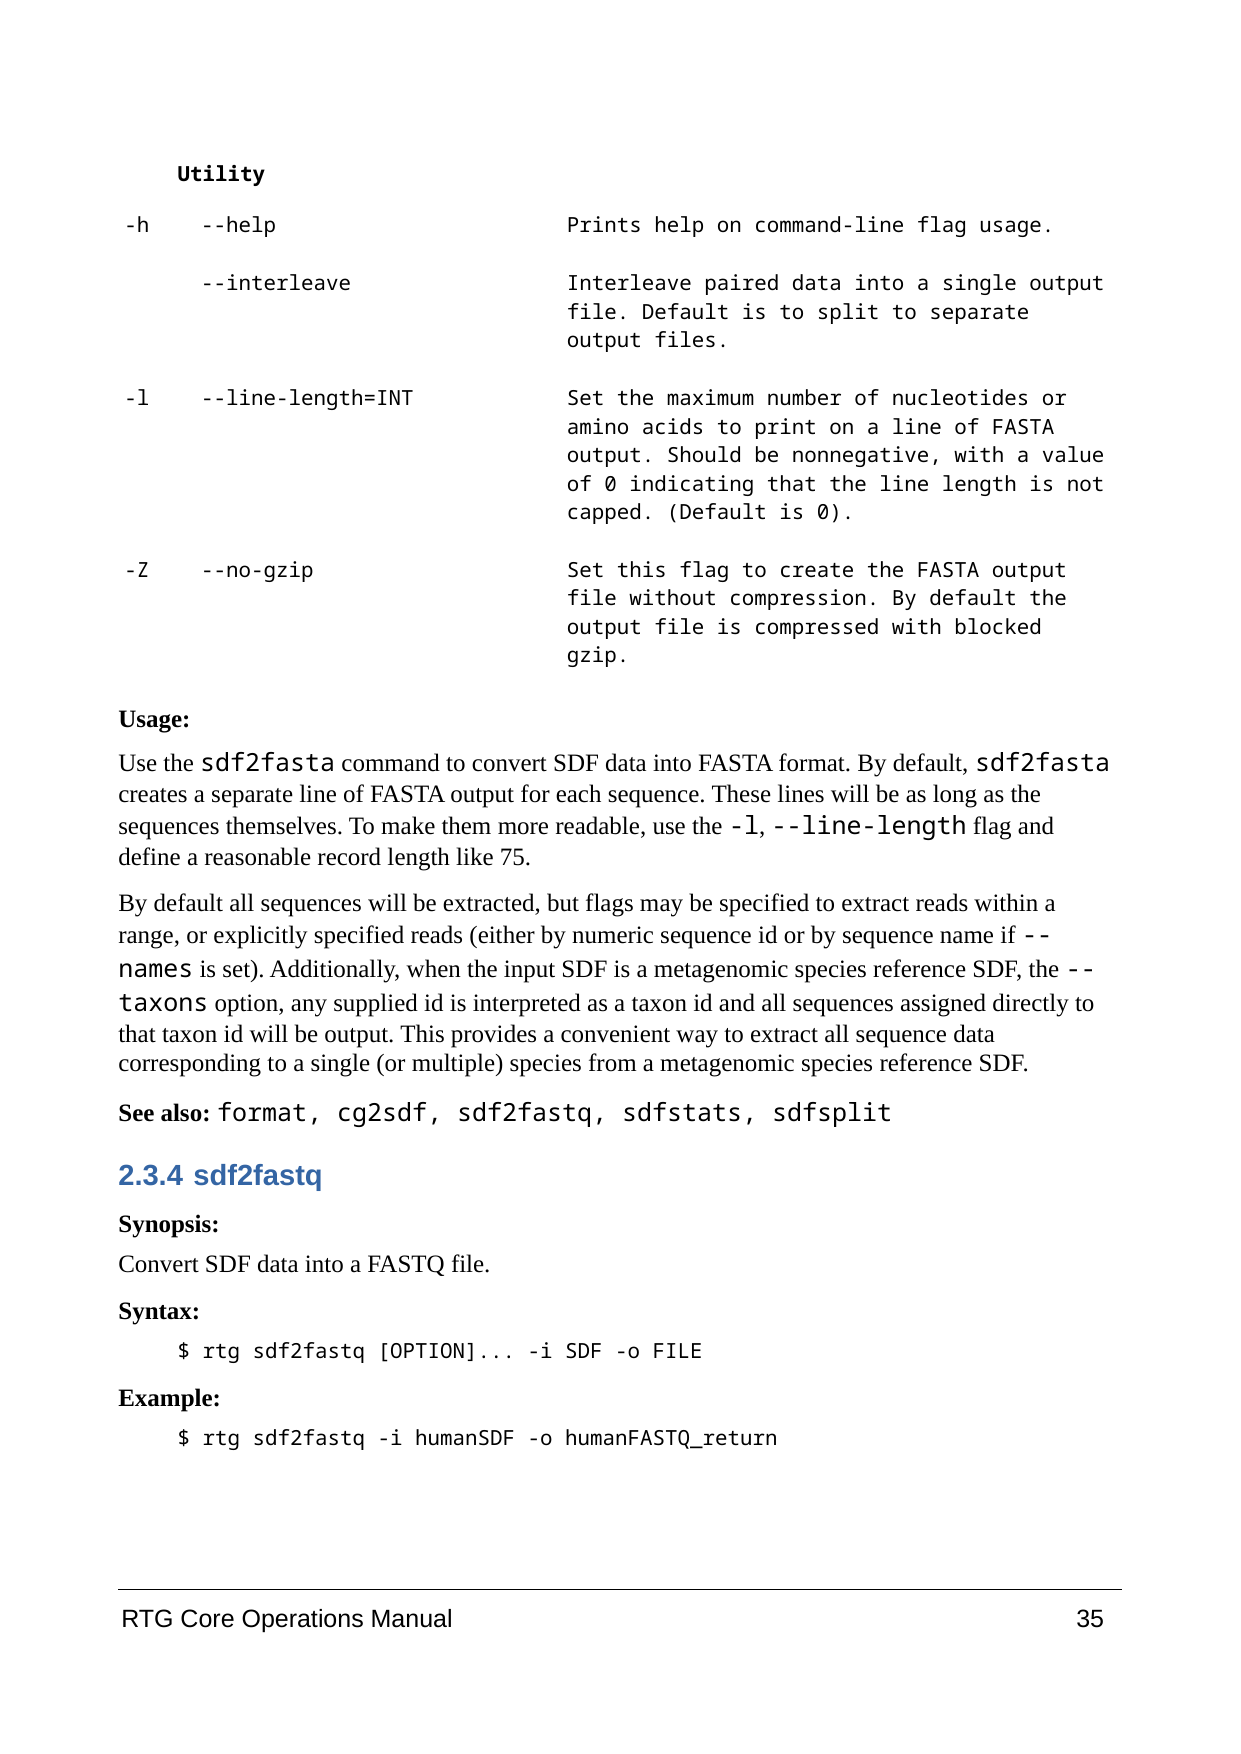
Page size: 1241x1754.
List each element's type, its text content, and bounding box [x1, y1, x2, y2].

table_header -h [118, 199, 195, 257]
table_cell --interleave [195, 257, 561, 372]
text See also: format, cg2sdf, sdf2fastq, sdfstats, sdfsplit [118, 1094, 1122, 1128]
subtitle Synopsis: [118, 1209, 1122, 1238]
table_cell Set this flag to create the FASTA output file without compression. By default the output file is compressed with blocked gzip. [561, 543, 1122, 686]
text Use the sdf2fasta command to convert SDF data into FASTA format. By default, sdf2fasta creates a separate line of FASTA output for each sequence. These lines will be as long as the sequences themselves. To make them more readable, use the -l, --line-length flag and define a reasonable record length like 75. [118, 745, 1122, 870]
text Utility [177, 159, 1122, 187]
text Convert SDF data into a FASTQ file. [118, 1249, 1122, 1278]
table_cell Interleave paired data into a single output file. Default is to split to separate output files. [561, 257, 1122, 372]
text $ rtg sdf2fastq -i humanSDF -o humanFASTQ_return [177, 1423, 1122, 1452]
text By default all sequences will be extracted, but flags may be specified to extract reads within a range, or explicitly specified reads (either by numeric sequence id or by sequence name if --names is set). Additionally, when the input SDF is a metagenomic species reference SDF, the --taxons option, any supplied id is interpreted as a taxon id and all sequences assigned directly to that taxon id will be output. This provides a convenient way to extract all sequence data corresponding to a single (or multiple) species from a metagenomic species reference SDF. [118, 888, 1122, 1076]
subtitle Usage: [118, 704, 1122, 733]
subtitle Syntax: [118, 1296, 1122, 1325]
table_header Prints help on command-line flag usage. [561, 199, 1122, 257]
table_cell [118, 257, 195, 372]
table_cell Set the maximum number of nucleotides or amino acids to print on a line of FASTA output. Should be nonnegative, with a value of 0 indicating that the line length is not capped. (Default is 0). [561, 372, 1122, 543]
subtitle Example: [118, 1383, 1122, 1411]
text $ rtg sdf2fastq [OPTION]... -i SDF -o FILE [177, 1336, 1122, 1365]
table_cell -Z [118, 543, 195, 686]
table_header --help [195, 199, 561, 257]
subtitle sdf2fastq [118, 1158, 1122, 1191]
table_cell --no-gzip [195, 543, 561, 686]
table_cell --line-length=INT [195, 372, 561, 543]
table_cell -l [118, 372, 195, 543]
